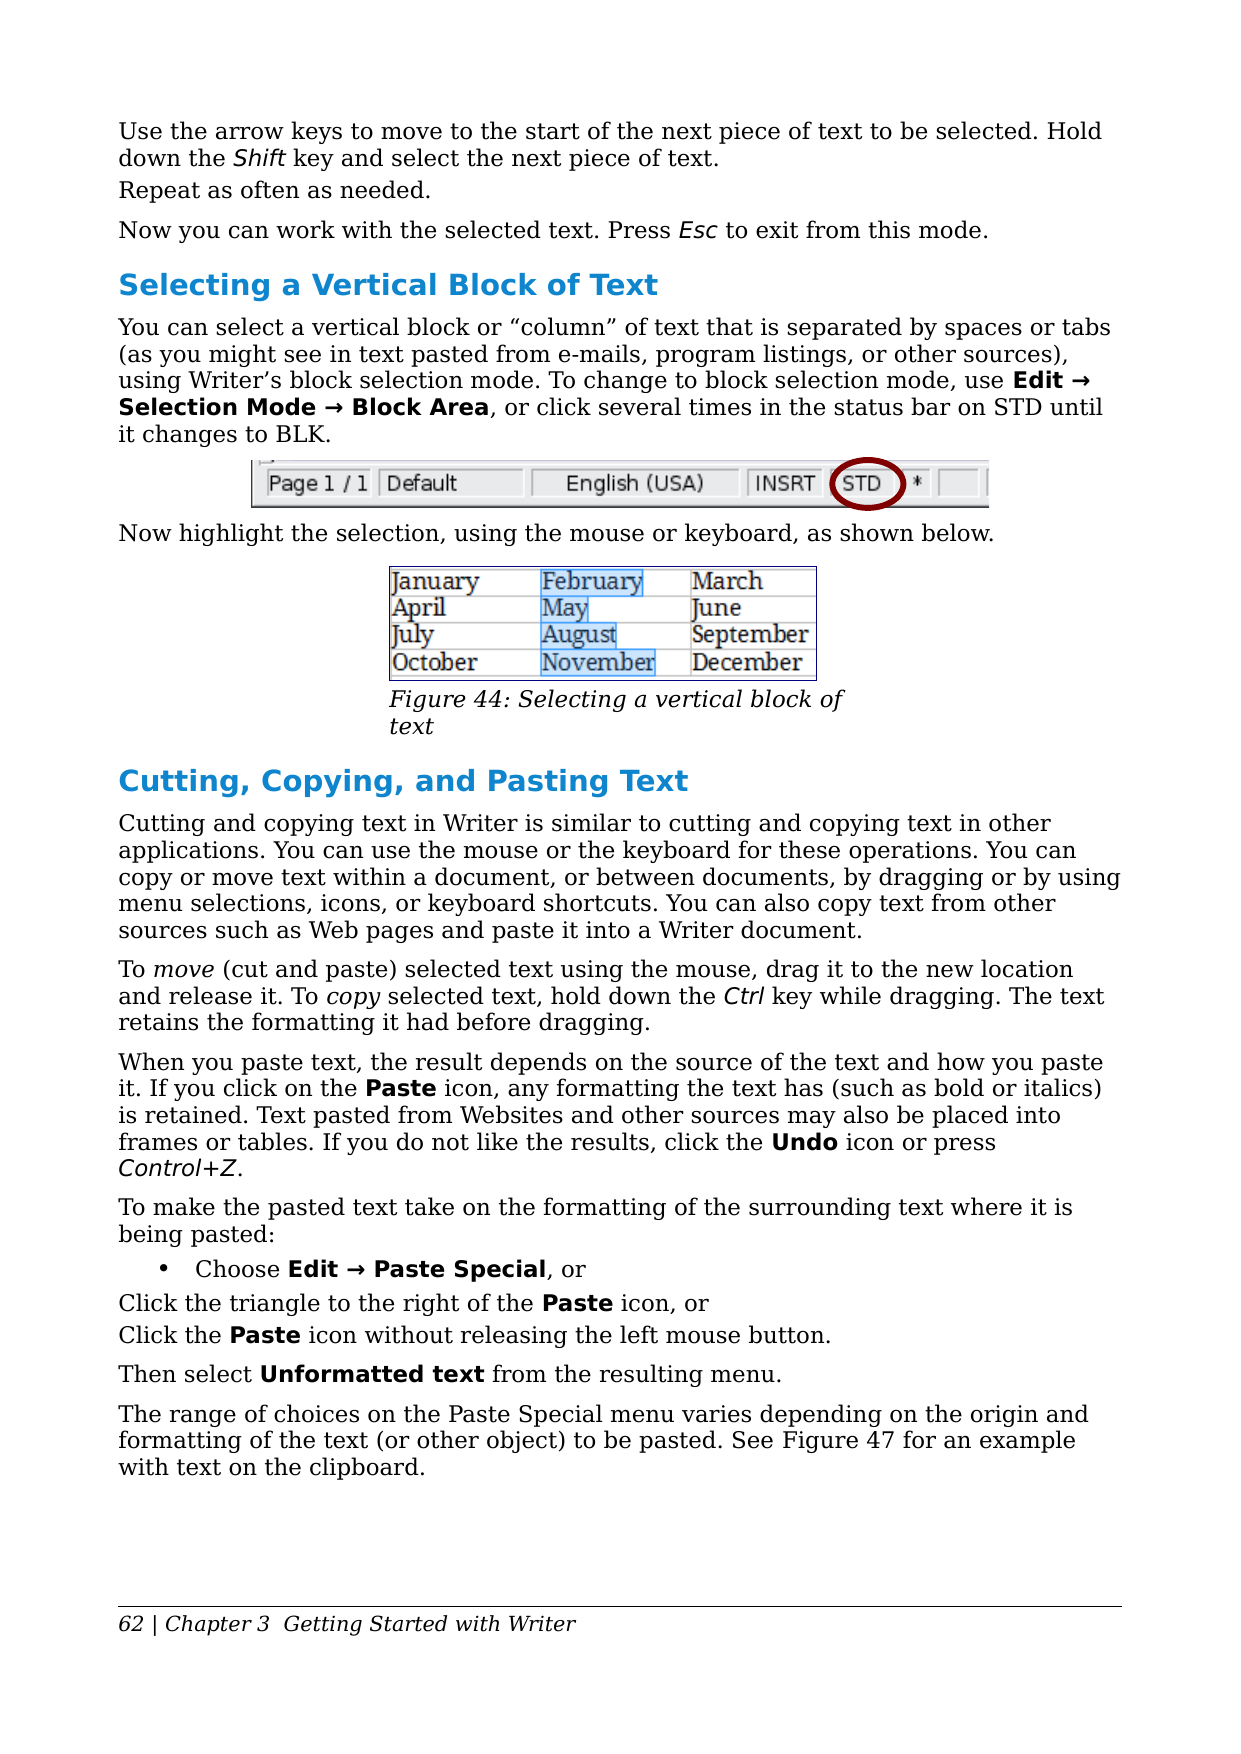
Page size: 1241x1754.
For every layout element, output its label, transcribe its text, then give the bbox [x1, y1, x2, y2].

subtitle Selecting a Vertical Block of Text [118, 268, 1122, 302]
text You can select a vertical block or “column” of text that is separated by spaces or tabs (as you might see in text pasted from e-mails, program listings, or other sources), using Writer’s block selection mode. To change to block selection mode, use Edit → Selection Mode → Block Area, or click several times in the status bar on STD until it changes to BLK. [118, 314, 1122, 447]
text Cutting and copying text in Writer is similar to cutting and copying text in other applications. You can use the mouse or the keyboard for these operations. You can copy or move text within a document, or between documents, by dragging or by using menu selections, icons, or keyboard shortcuts. You can also copy text from other sources such as Web pages and paste it into a Writer document. [118, 810, 1122, 944]
text To move (cut and paste) selected text using the mouse, drag it to the new location and release it. To copy selected text, hold down the Ctrl key while dragging. The text retains the formatting it had before dragging. [118, 956, 1122, 1036]
list To make the pasted text take on the formatting of the surrounding text where it is being pasted: [118, 1194, 1122, 1248]
list Click the Paste icon without releasing the left mouse button. [118, 1323, 1122, 1349]
subtitle Cutting, Copying, and Pasting Text [118, 764, 1122, 798]
text When you paste text, the result depends on the source of the text and how you paste it. If you click on the Paste icon, any formatting the text has (such as bold or italics) is retained. Text pasted from Websites and other sources may also be placed into frames or tables. If you do not like the results, click the Undo icon or press Control+Z. [118, 1049, 1122, 1182]
text Use the arrow keys to move to the start of the next piece of text to be selected. Hold down the Shift key and select the next piece of text. [118, 118, 1122, 171]
list Click the triangle to the right of the Paste icon, or [118, 1290, 1122, 1316]
list Choose Edit → Paste Special, or [156, 1254, 1122, 1283]
text Now highlight the selection, using the mouse or keyboard, as shown below. [118, 520, 1122, 547]
text Then select Unformatted text from the resulting menu. [118, 1362, 1122, 1388]
text Repeat as often as needed. [118, 178, 1122, 204]
picture [888, 460, 990, 508]
picture [251, 460, 847, 508]
text The range of choices on the Paste Special menu varies depending on the origin and formatting of the text (or other object) to be pasted. See Figure 47 for an example with text on the clipboard. [118, 1401, 1122, 1481]
picture [390, 567, 816, 680]
text Now you can work with the selected text. Press Esc to exit from this mode. [118, 217, 1122, 243]
text Figure 44: Selecting a vertical block of text [389, 686, 851, 740]
picture [836, 464, 900, 504]
